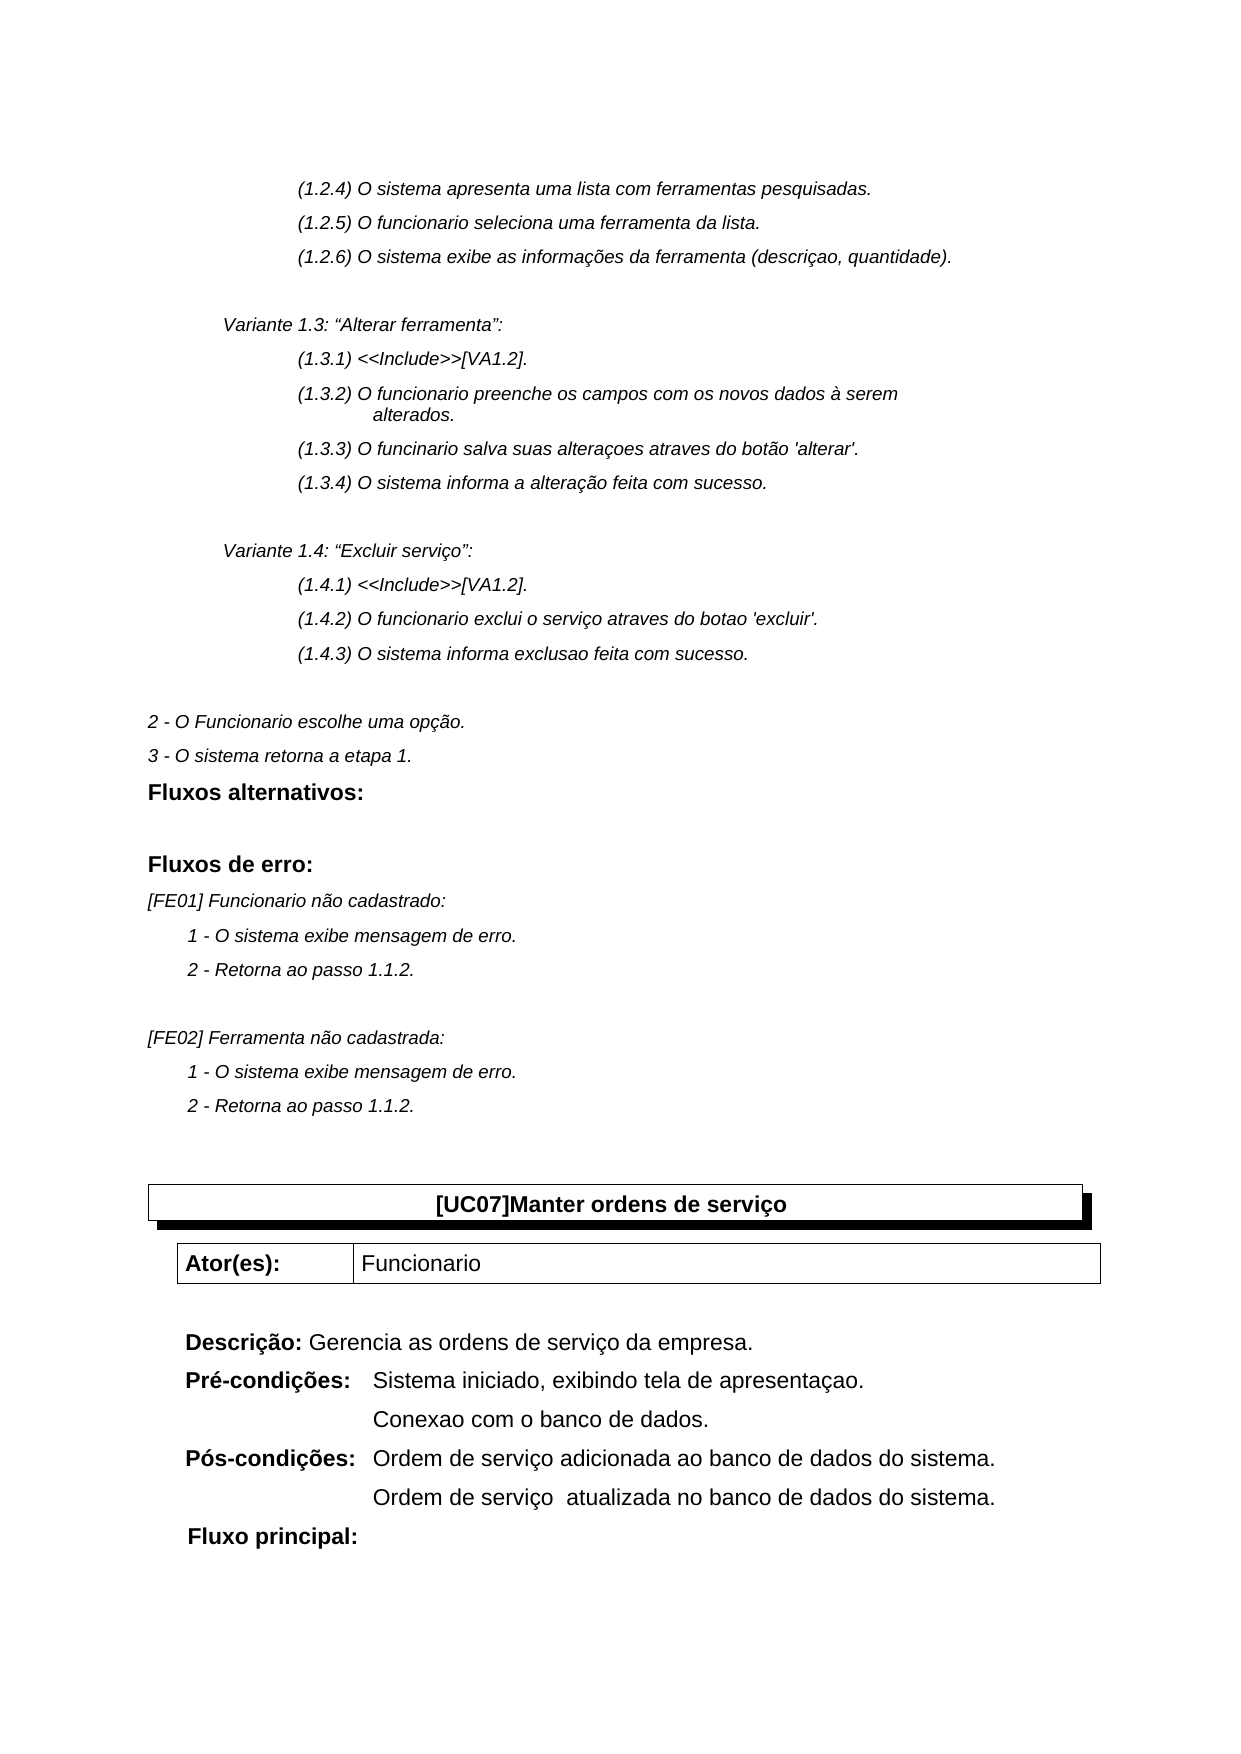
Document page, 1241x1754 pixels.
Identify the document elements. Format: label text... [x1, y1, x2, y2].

text Fluxos alternativos: [148, 778, 1092, 805]
text [UC07]Manter ordens de serviço [149, 1185, 1082, 1220]
table_header Funcionario [354, 1244, 1100, 1282]
text Ordem de serviço atualizada no banco de dados do sistema. [185, 1484, 1092, 1510]
text 2 - O Funcionario escolhe uma opção. [148, 710, 1092, 732]
text (1.2.5) O funcionario seleciona uma ferramenta da lista. [148, 212, 1092, 233]
text Pós-condições: Ordem de serviço adicionada ao banco de dados do sistema. [185, 1445, 1092, 1472]
text 3 - O sistema retorna a etapa 1. [148, 744, 1092, 766]
text 1 - O sistema exibe mensagem de erro. [187, 1061, 1092, 1082]
text Pré-condições: Sistema iniciado, exibindo tela de apresentaçao. [185, 1367, 1092, 1394]
text 2 - Retorna ao passo 1.1.2. [187, 958, 1092, 980]
text (1.3.3) O funcinario salva suas alteraçoes atraves do botão 'alterar'. [148, 438, 1092, 459]
text (1.3.2) O funcionario preenche os campos com os novos dados à serem alterados. [148, 382, 1092, 425]
text Fluxos de erro: [148, 851, 1092, 878]
text 1 - O sistema exibe mensagem de erro. [187, 924, 1092, 946]
text 2 - Retorna ao passo 1.1.2. [187, 1095, 1092, 1116]
text (1.3.1) <<Include>>[VA1.2]. [148, 348, 1092, 370]
text [FE01] Funcionario não cadastrado: [148, 890, 1092, 912]
text (1.3.4) O sistema informa a alteração feita com sucesso. [148, 472, 1092, 493]
text (1.4.1) <<Include>>[VA1.2]. [148, 574, 1092, 596]
text (1.2.4) O sistema apresenta uma lista com ferramentas pesquisadas. [148, 178, 1092, 199]
text [FE02] Ferramenta não cadastrada: [148, 1027, 1092, 1048]
text Conexao com o banco de dados. [185, 1406, 1092, 1433]
table_header Ator(es): [178, 1244, 353, 1282]
text (1.4.3) O sistema informa exclusao feita com sucesso. [148, 642, 1092, 664]
text (1.4.2) O funcionario exclui o serviço atraves do botao 'excluir'. [148, 608, 1092, 630]
text (1.2.6) O sistema exibe as informações da ferramenta (descriçao, quantidade). [148, 246, 1092, 268]
text Descrição: Gerencia as ordens de serviço da empresa. [185, 1329, 1092, 1355]
text Fluxo principal: [187, 1523, 1092, 1549]
text Variante 1.3: “Alterar ferramenta”: [148, 314, 1092, 336]
text Variante 1.4: “Excluir serviço”: [148, 540, 1092, 562]
